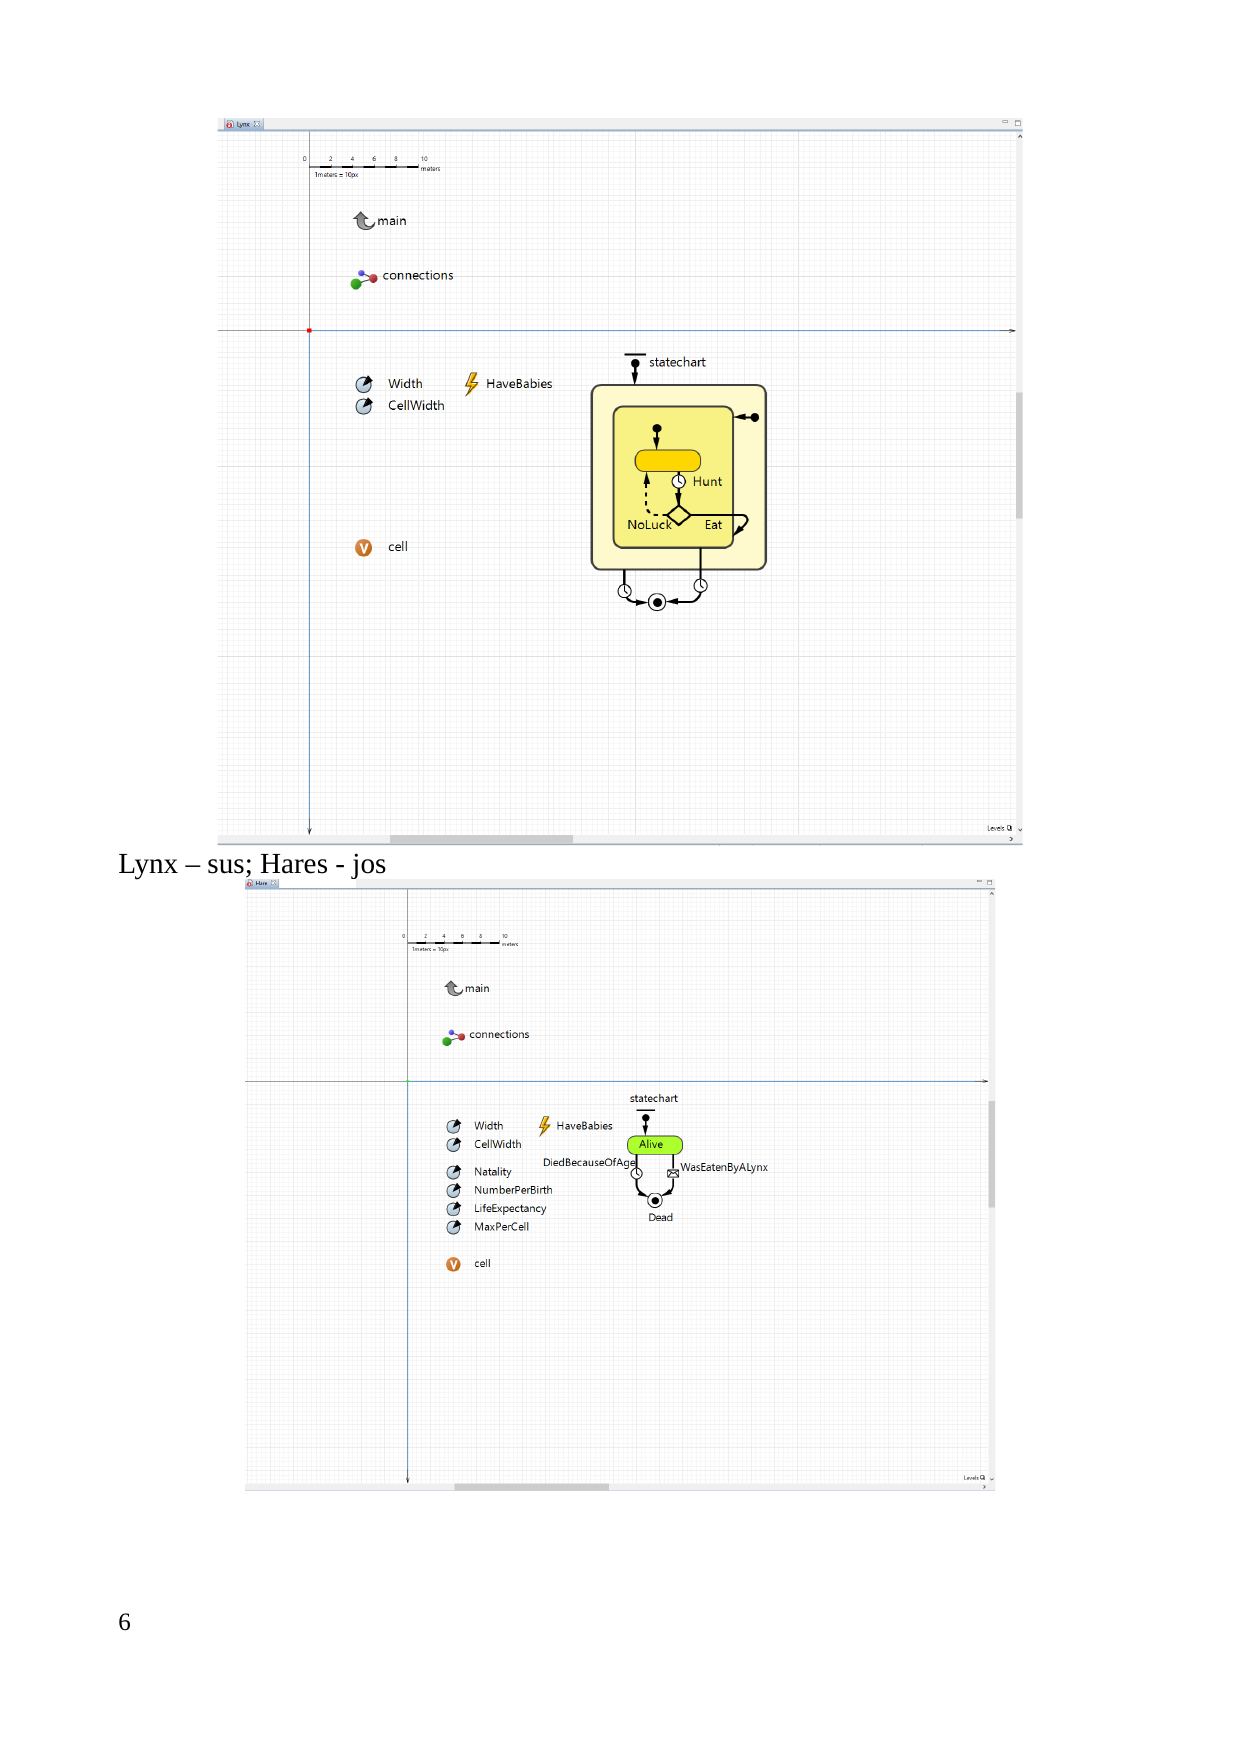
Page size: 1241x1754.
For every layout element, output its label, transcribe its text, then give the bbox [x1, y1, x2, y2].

picture [245, 879, 995, 1491]
text Lynx – sus; Hares - jos [118, 846, 1122, 879]
picture [217, 118, 1023, 846]
